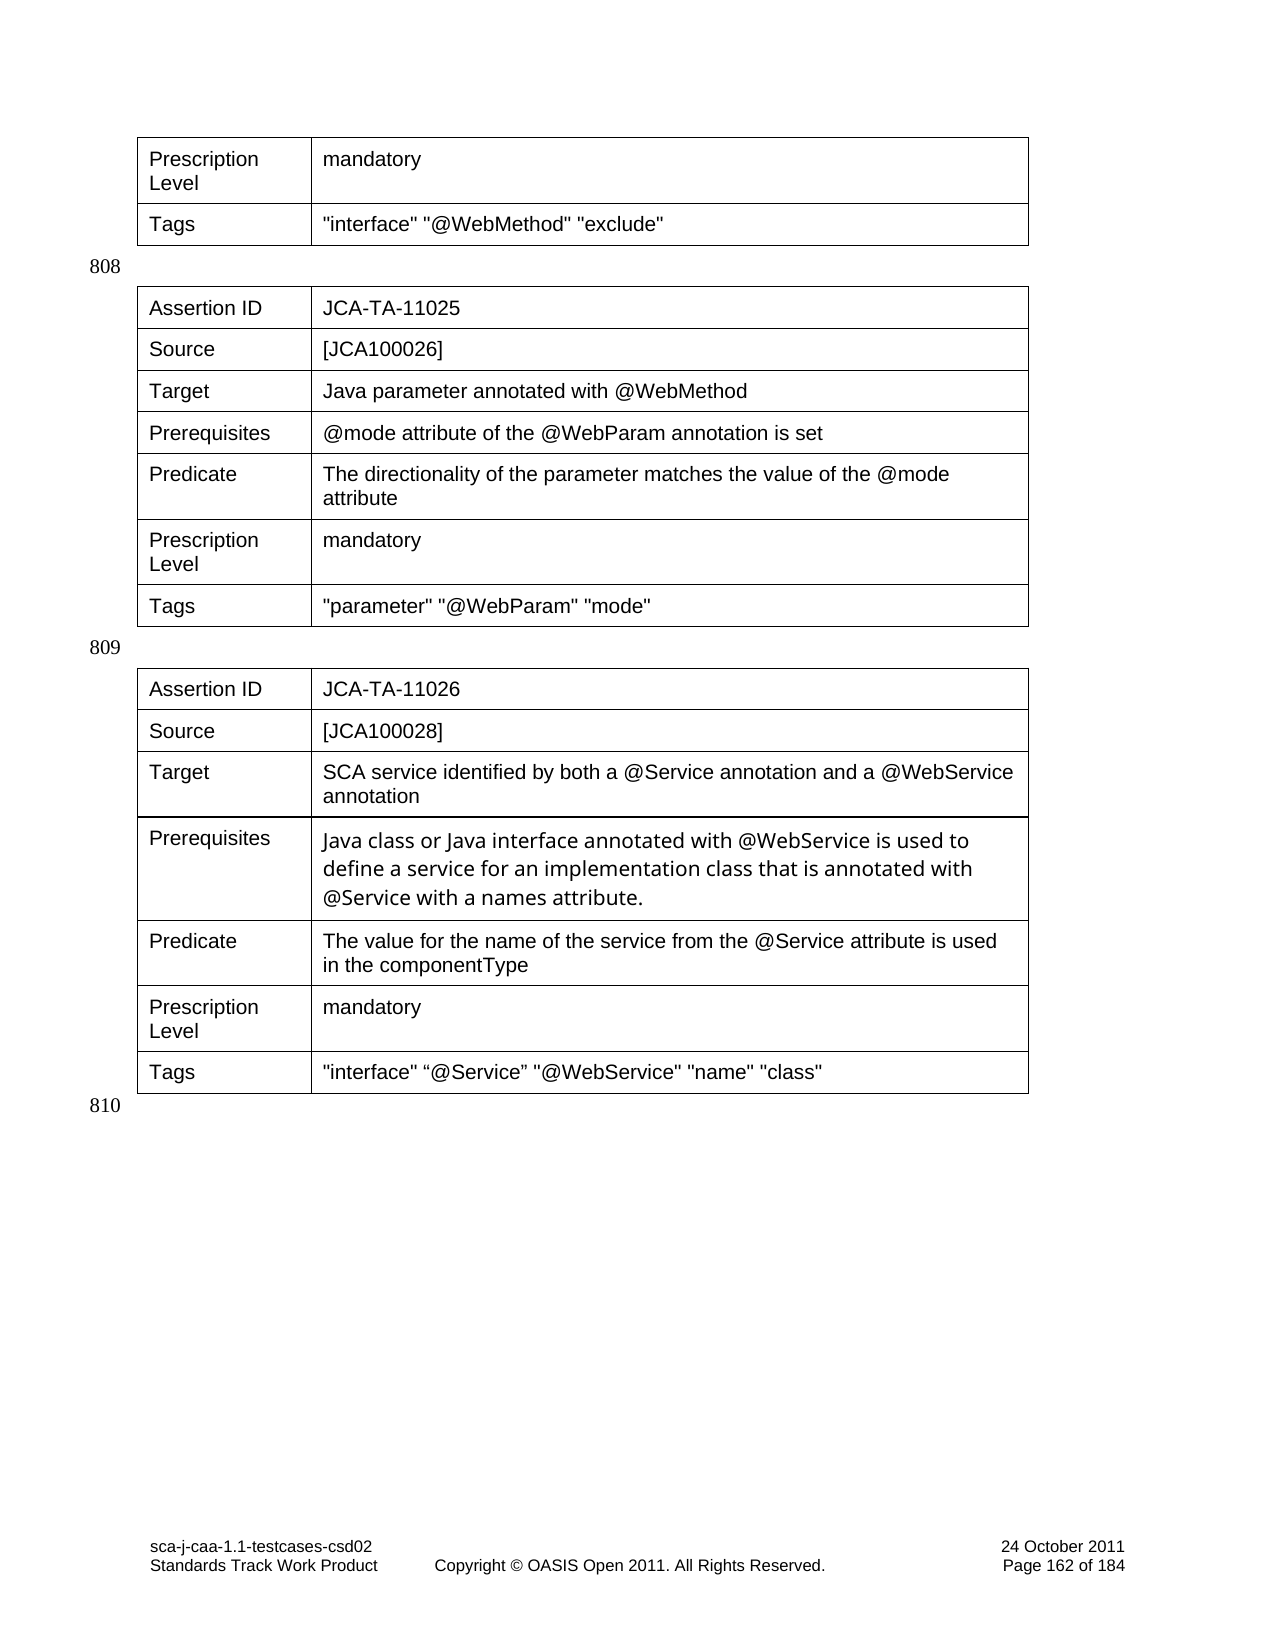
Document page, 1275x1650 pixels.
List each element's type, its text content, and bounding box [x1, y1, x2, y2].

table_cell Tags [138, 1052, 311, 1092]
table_cell Java class or Java interface annotated with @WebService is used to define a service for an implementation class that is annotated with @Service with a names attribute. [312, 818, 1028, 919]
table_cell Predicate [138, 454, 311, 518]
table_header Assertion ID [138, 669, 311, 709]
table_cell Tags [138, 585, 311, 626]
table_cell mandatory [312, 520, 1028, 584]
table_cell "interface" "@WebMethod" "exclude" [312, 204, 1028, 244]
table_cell [JCA100026] [312, 329, 1028, 369]
table_cell Tags [138, 204, 311, 244]
table_cell [JCA100028] [312, 710, 1028, 751]
table_cell @mode attribute of the @WebParam annotation is set [312, 412, 1028, 453]
table_cell Prescription Level [138, 520, 311, 584]
table_cell Java parameter annotated with @WebMethod [312, 371, 1028, 411]
table_cell mandatory [312, 138, 1028, 203]
table_cell Target [138, 752, 311, 816]
table_cell Predicate [138, 921, 311, 985]
table_header JCA-TA-11026 [312, 669, 1028, 709]
table_cell Source [138, 710, 311, 751]
table_cell Target [138, 371, 311, 411]
table_cell Prerequisites [138, 412, 311, 453]
table_header Assertion ID [138, 287, 311, 328]
table_cell "interface" “@Service” "@WebService" "name" "class" [312, 1052, 1028, 1092]
table_cell mandatory [312, 986, 1028, 1051]
table_cell The value for the name of the service from the @Service attribute is used in the componentType [312, 921, 1028, 985]
table_cell SCA service identified by both a @Service annotation and a @WebService annotation [312, 752, 1028, 816]
table_cell "parameter" "@WebParam" "mode" [312, 585, 1028, 626]
table_cell Prescription Level [138, 138, 311, 203]
table_cell The directionality of the parameter matches the value of the @mode attribute [312, 454, 1028, 518]
table_cell Prescription Level [138, 986, 311, 1051]
table_header JCA-TA-11025 [312, 287, 1028, 328]
table_cell Source [138, 329, 311, 369]
table_cell Prerequisites [138, 818, 311, 919]
